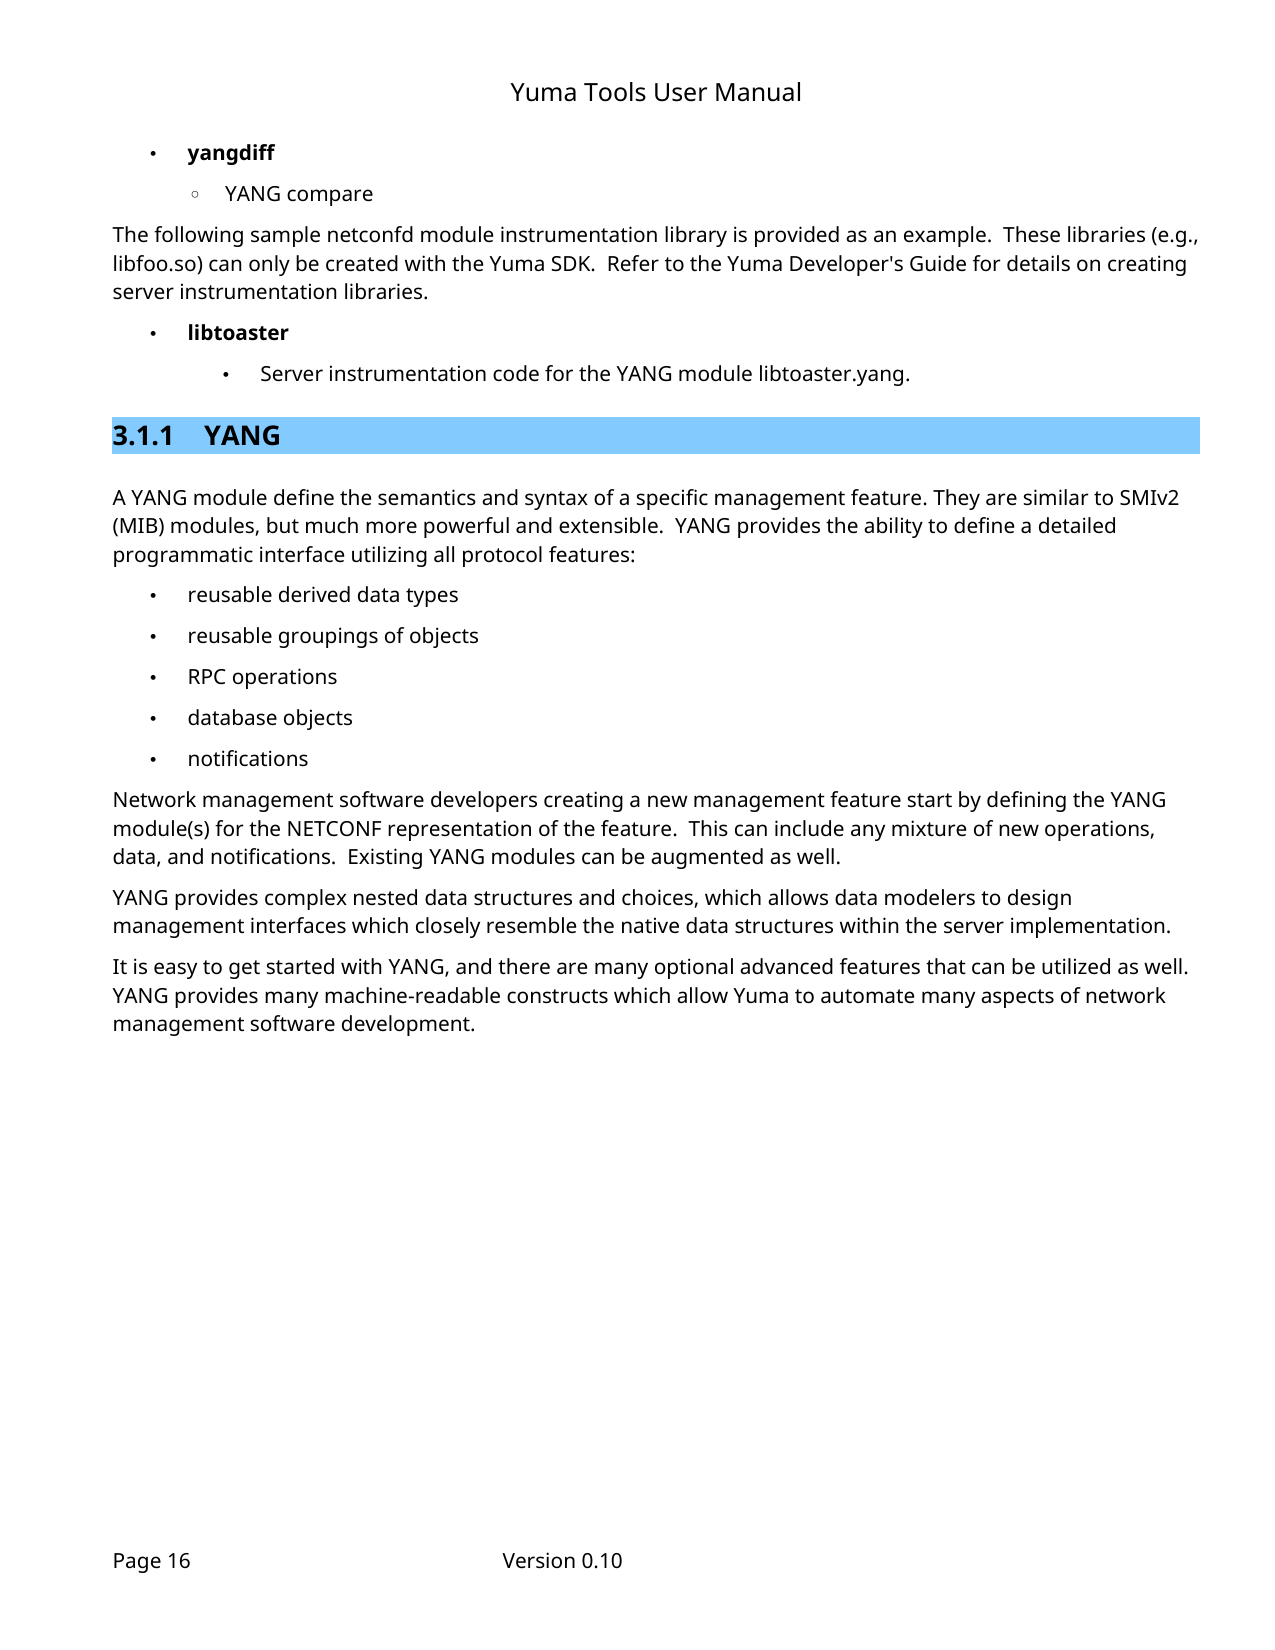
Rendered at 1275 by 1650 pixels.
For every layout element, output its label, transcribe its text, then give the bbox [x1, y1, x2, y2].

list libtoaster [150, 318, 1200, 347]
list YANG compare [187, 179, 1200, 208]
list database objects [150, 703, 1200, 732]
text YANG provides complex nested data structures and choices, which allows data modelers to design management interfaces which closely resemble the native data structures within the server implementation. [112, 883, 1200, 940]
text It is easy to get started with YANG, and there are many optional advanced features that can be utilized as well. YANG provides many machine-readable constructs which allow Yuma to automate many aspects of network management software development. [112, 952, 1200, 1038]
text The following sample netconfd module instrumentation library is provided as an example. These libraries (e.g., libfoo.so) can only be created with the Yuma SDK. Refer to the Yuma Developer's Guide for details on creating server instrumentation libraries. [112, 220, 1200, 306]
list yangdiff [150, 138, 1200, 167]
list Server instrumentation code for the YANG module libtoaster.yang. [223, 359, 1200, 388]
list reusable derived data types [150, 581, 1200, 609]
list RPC operations [150, 662, 1200, 691]
subtitle YANG [112, 417, 1200, 454]
text A YANG module define the semantics and syntax of a specific management feature. They are similar to SMIv2 (MIB) modules, but much more powerful and extensible. YANG provides the ability to define a detailed programmatic interface utilizing all protocol features: [112, 483, 1200, 568]
list reusable groupings of objects [150, 622, 1200, 650]
text Network management software developers creating a new management feature start by defining the YANG module(s) for the NETCONF representation of the feature. This can include any mixture of new operations, data, and notifications. Existing YANG modules can be augmented as well. [112, 785, 1200, 871]
list notifications [150, 744, 1200, 773]
